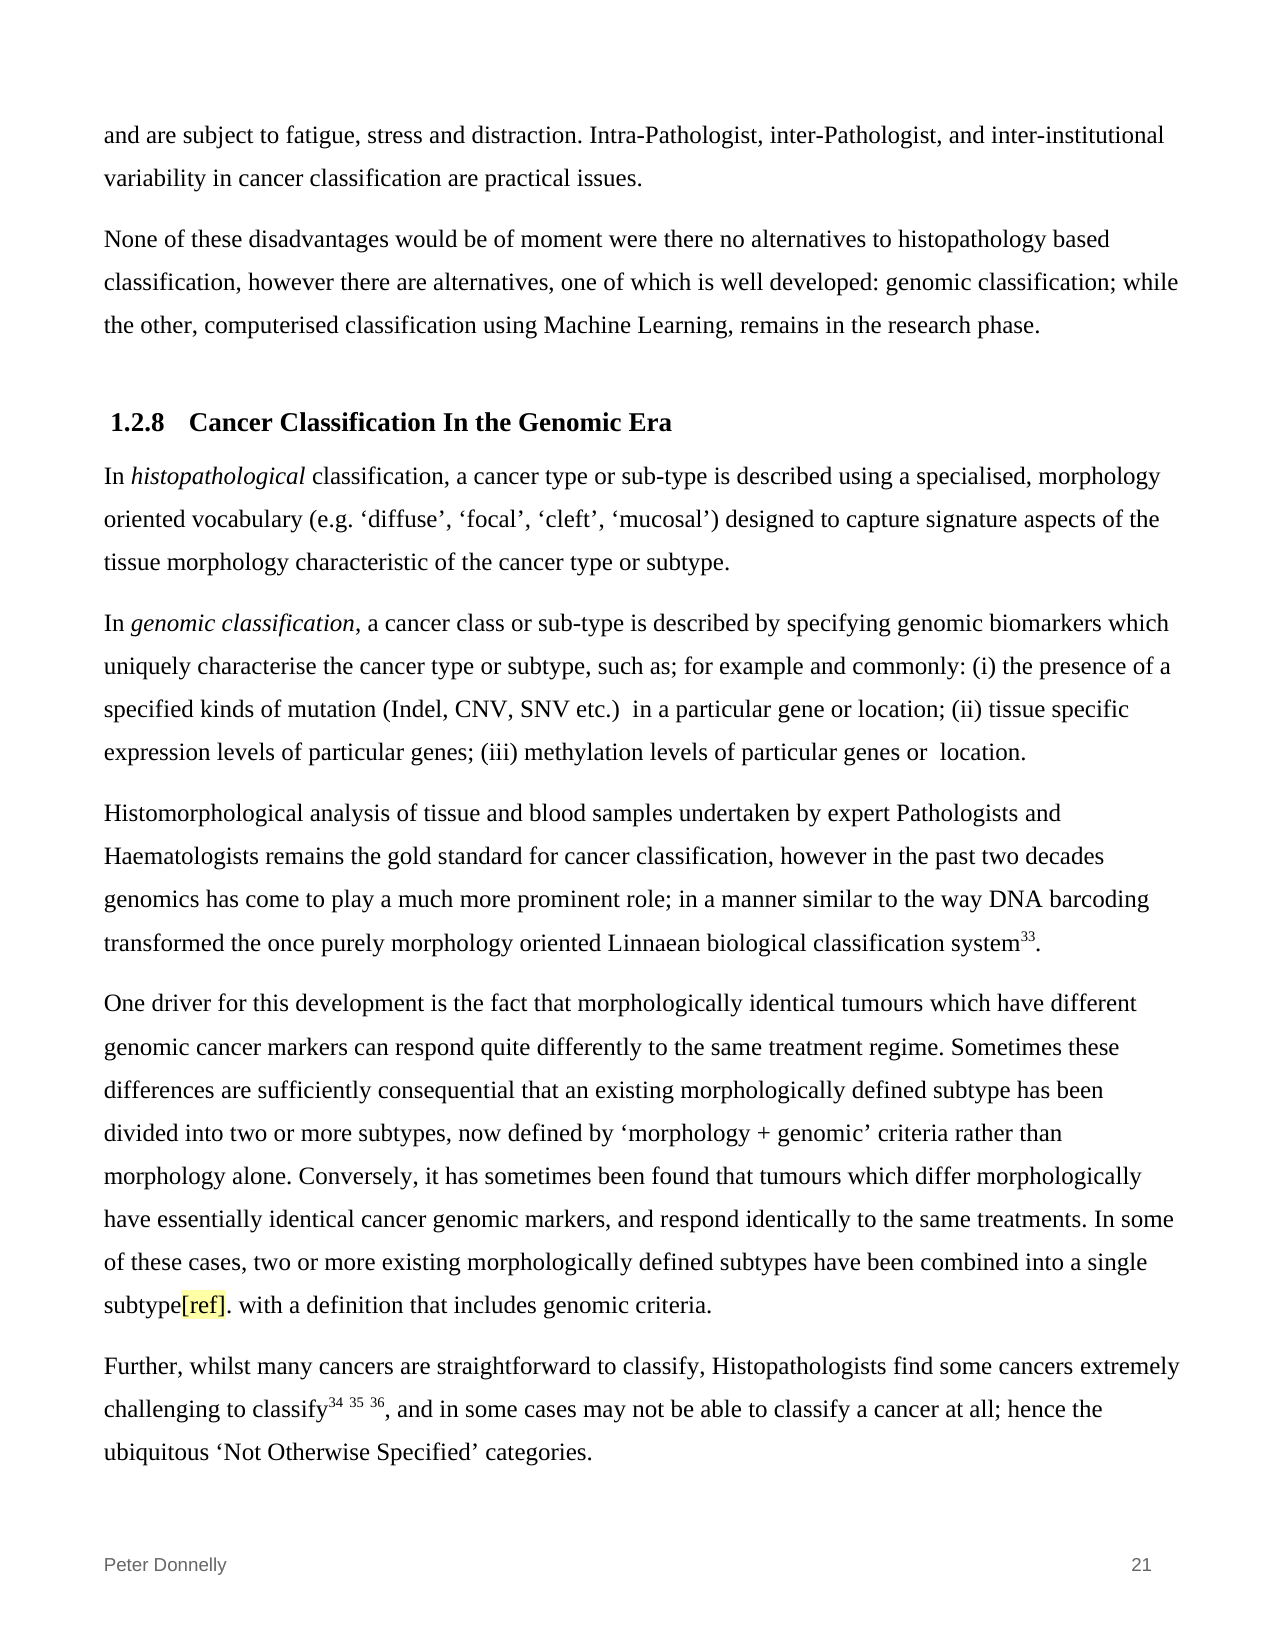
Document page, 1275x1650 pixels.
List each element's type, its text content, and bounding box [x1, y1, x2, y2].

text None of these disadvantages would be of moment were there no alternatives to histopathology based classification, however there are alternatives, one of which is well developed: genomic classification; while the other, computerised classification using Machine Learning, remains in the research phase. [103, 224, 1181, 339]
text and are subject to fatigue, stress and distraction. Intra-Pathologist, inter-Pathologist, and inter-institutional variability in cancer classification are practical issues. [103, 120, 1181, 192]
text Histomorphological analysis of tissue and blood samples undertaken by expert Pathologists and Haematologists remains the gold standard for cancer classification, however in the past two decades genomics has come to play a much more prominent role; in a manner similar to the way DNA barcoding transformed the once purely morphology oriented Linnaean biological classification system. [103, 798, 1181, 956]
text In genomic classification, a cancer class or sub-type is described by specifying genomic biomarkers which uniquely characterise the cancer type or subtype, such as; for example and commonly: (i) the presence of a specified kinds of mutation (Indel, CNV, SNV etc.) in a particular gene or location; (ii) tissue specific expression levels of particular genes; (iii) methylation levels of particular genes or location. [103, 608, 1181, 766]
text In histopathological classification, a cancer type or sub-type is described using a specialised, morphology oriented vocabulary (e.g. ‘diffuse’, ‘focal’, ‘cleft’, ‘mucosal’) designed to capture signature aspects of the tissue morphology characteristic of the cancer type or subtype. [103, 461, 1181, 576]
text Further, whilst many cancers are straightforward to classify, Histopathologists find some cancers extremely challenging to classify , and in some cases may not be able to classify a cancer at all; hence the ubiquitous ‘Not Otherwise Specified’ categories. [103, 1351, 1181, 1466]
text One driver for this development is the fact that morphologically identical tumours which have different genomic cancer markers can respond quite differently to the same treatment regime. Sometimes these differences are sufficiently consequential that an existing morphologically defined subtype has been divided into two or more subtypes, now defined by ‘morphology + genomic’ criteria rather than morphology alone. Conversely, it has sometimes been found that tumours which differ morphologically have essentially identical cancer genomic markers, and respond identically to the same treatments. In some of these cases, two or more existing morphologically defined subtypes have been combined into a single subtype[ref]. with a definition that includes genomic criteria. [103, 988, 1181, 1319]
subtitle Cancer Classification In the Genomic Era [103, 406, 1181, 437]
